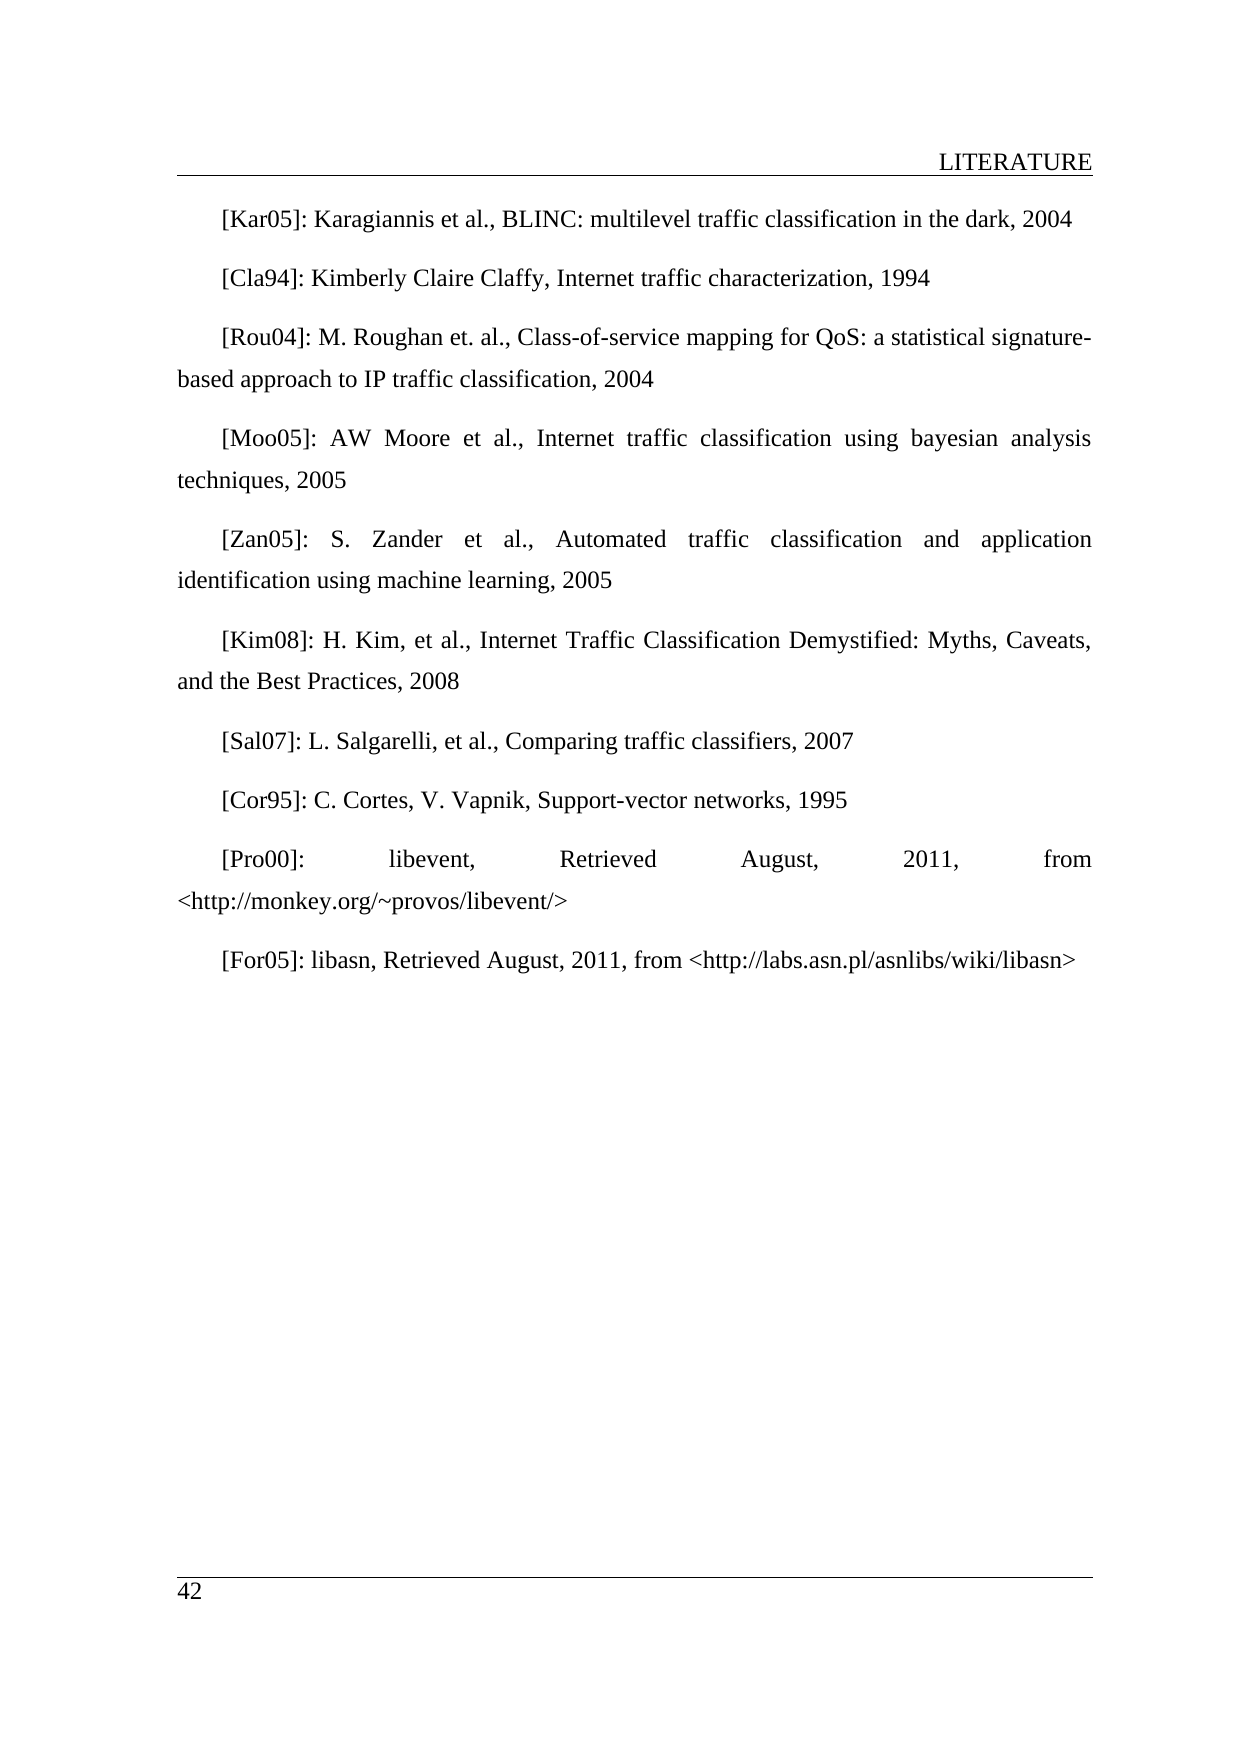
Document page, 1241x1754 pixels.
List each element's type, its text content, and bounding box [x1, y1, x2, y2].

text [Cor95]: C. Cortes, V. Vapnik, Support-vector networks, 1995 [177, 786, 1093, 814]
text [Cla94]: Kimberly Claire Claffy, Internet traffic characterization, 1994 [177, 264, 1093, 292]
text [Moo05]: AW Moore et al., Internet traffic classification using bayesian analysis techniques, 2005 [177, 424, 1093, 493]
text [Rou04]: M. Roughan et. al., Class-of-service mapping for QoS: a statistical signature-based approach to IP traffic classification, 2004 [177, 323, 1093, 393]
text [Kar05]: Karagiannis et al., BLINC: multilevel traffic classification in the dark, 2004 [177, 205, 1093, 233]
text [Pro00]: libevent, Retrieved August, 2011, from <http://monkey.org/~provos/libevent/> [177, 845, 1093, 914]
text [Zan05]: S. Zander et al., Automated traffic classification and application identification using machine learning, 2005 [177, 525, 1093, 594]
text [For05]: libasn, Retrieved August, 2011, from <http://labs.asn.pl/asnlibs/wiki/libasn> [177, 946, 1093, 974]
text [Sal07]: L. Salgarelli, et al., Comparing traffic classifiers, 2007 [177, 727, 1093, 754]
text [Kim08]: H. Kim, et al., Internet Traffic Classification Demystified: Myths, Caveats, and the Best Practices, 2008 [177, 626, 1093, 695]
